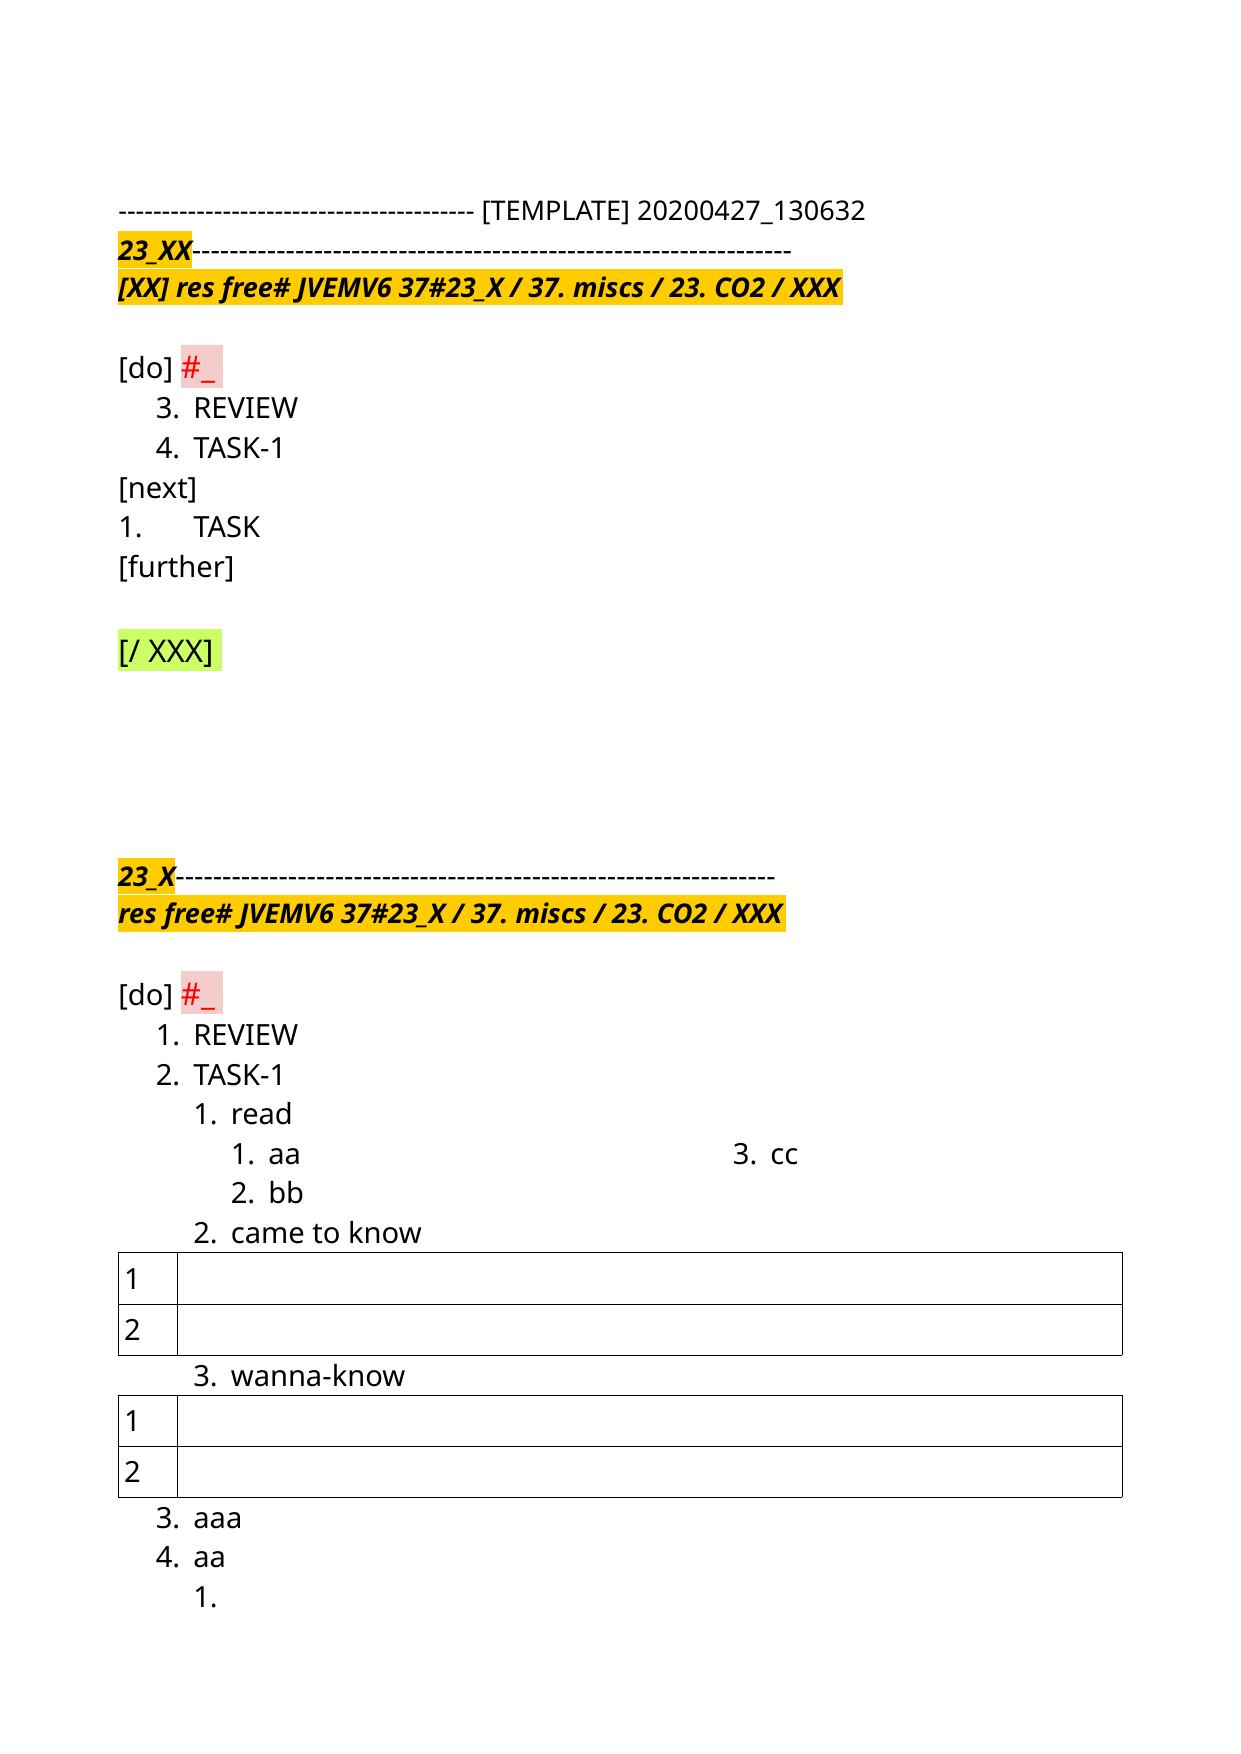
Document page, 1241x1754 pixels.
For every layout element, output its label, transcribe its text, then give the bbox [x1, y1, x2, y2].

text [XX] res free# JVEMV6 37#23_X / 37. miscs / 23. CO2 / XXX [118, 268, 1122, 305]
list bb [231, 1173, 620, 1212]
text ----------------------------------------- [TEMPLATE] 20200427_130632 [118, 192, 1122, 229]
list wanna-know [193, 1356, 1122, 1394]
text [next] [118, 467, 1122, 507]
list aa [156, 1537, 1122, 1576]
text res free# JVEMV6 37#23_X / 37. miscs / 23. CO2 / XXX [118, 895, 1122, 932]
list TASK-1 [156, 427, 1122, 467]
list TASK-1 [156, 1054, 1122, 1093]
list aa [231, 1133, 620, 1173]
text [do] #_ [118, 971, 1122, 1014]
text [do] #_ [118, 345, 1122, 388]
table_cell 2 [119, 1305, 177, 1355]
text [/ XXX] [118, 586, 1122, 671]
list cc [733, 1133, 1122, 1173]
list TASK [118, 507, 1122, 546]
table_header 1 [119, 1253, 177, 1303]
table_cell 2 [119, 1447, 177, 1497]
table_header 1 [119, 1396, 177, 1446]
table_cell [178, 1447, 1122, 1497]
list REVIEW [156, 1014, 1122, 1054]
list read [193, 1093, 1122, 1133]
list REVIEW [156, 388, 1122, 427]
table_cell [178, 1305, 1122, 1355]
list came to know [193, 1212, 1122, 1252]
text [further] [118, 546, 1122, 586]
text 23_XX---------------------------------------------------------------- [118, 229, 1122, 268]
table_header [178, 1253, 1122, 1303]
list aaa [156, 1498, 1122, 1537]
table_header [178, 1396, 1122, 1446]
text 23_X---------------------------------------------------------------- [118, 855, 1122, 895]
